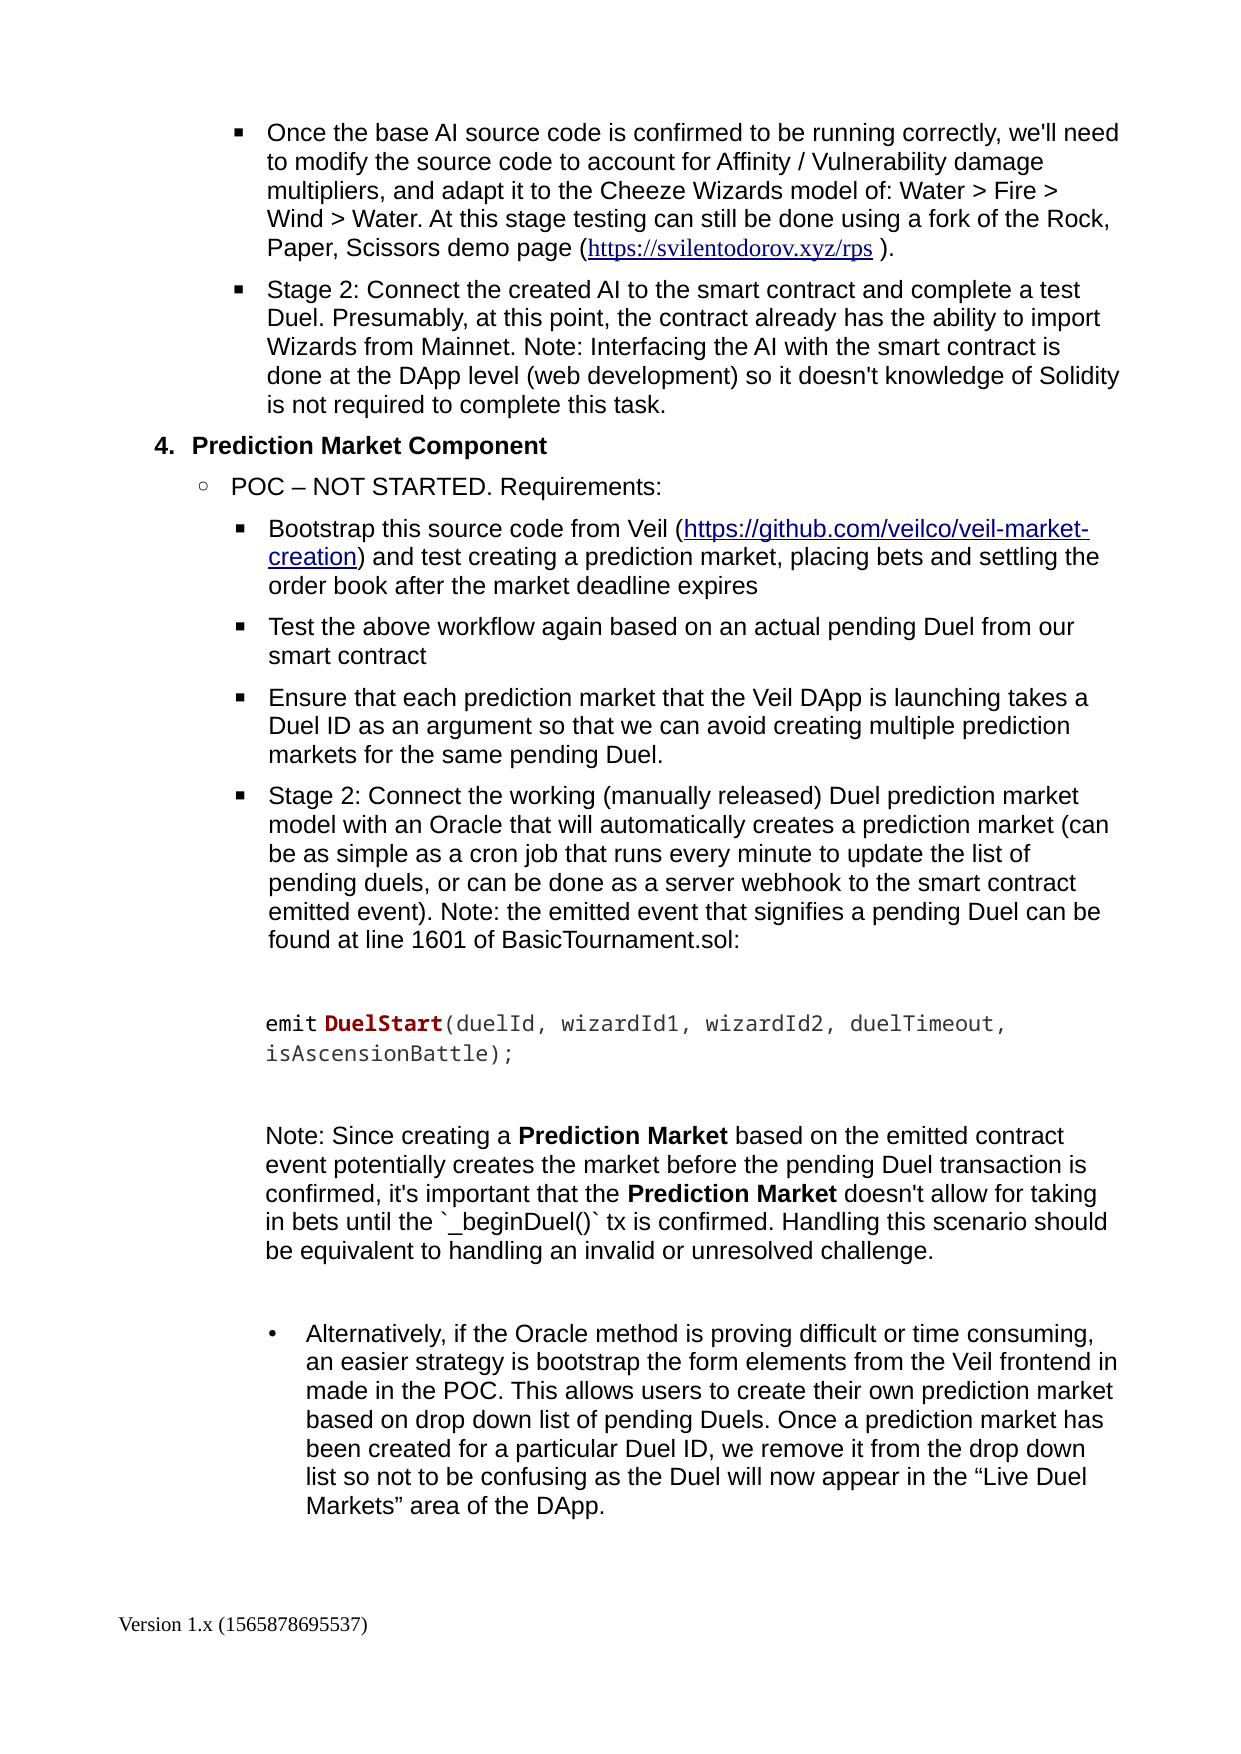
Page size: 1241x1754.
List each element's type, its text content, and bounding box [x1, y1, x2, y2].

list Once the base AI source code is confirmed to be running correctly, we'll need to modify the source code to account for Affinity / Vulnerability damage multipliers, and adapt it to the Cheeze Wizards model of: Water > Fire > Wind > Water. At this stage testing can still be done using a fork of the Rock, Paper, Scissors demo page (https://svilentodorov.xyz/rps ). [229, 118, 1122, 262]
list Prediction Market Component [154, 431, 1122, 460]
text emit DuelStart(duelId, wizardId1, wizardId2, duelTimeout, isAscensionBattle); [265, 1008, 1122, 1067]
list Test the above workflow again based on an actual pending Duel from our smart contract [231, 612, 1122, 670]
list Ensure that each prediction market that the Veil DApp is launching takes a Duel ID as an argument so that we can avoid creating multiple prediction markets for the same pending Duel. [231, 682, 1122, 769]
list Stage 2: Connect the working (manually released) Duel prediction market model with an Oracle that will automatically creates a prediction market (can be as simple as a cron job that runs every minute to update the list of pending duels, or can be done as a server webhook to the smart contract emitted event). Note: the emitted event that signifies a pending Duel can be found at line 1601 of BasicTournament.sol: [231, 781, 1122, 954]
text Note: Since creating a Prediction Market based on the emitted contract event potentially creates the market before the pending Duel transaction is confirmed, it's important that the Prediction Market doesn't allow for taking in bets until the `_beginDuel()` tx is confirmed. Handling this scenario should be equivalent to handling an invalid or unresolved challenge. [265, 1121, 1122, 1265]
list Bootstrap this source code from Veil (https://github.com/veilco/veil-market-creation) and test creating a prediction market, placing bets and settling the order book after the market deadline expires [231, 513, 1122, 600]
list Alternatively, if the Oracle method is proving difficult or time consuming, an easier strategy is bootstrap the form elements from the Veil frontend in made in the POC. This allows users to create their own prediction market based on drop down list of pending Duels. Once a prediction market has been created for a particular Duel ID, we remove it from the drop down list so not to be confusing as the Duel will now appear in the “Live Duel Markets” area of the DApp. [268, 1318, 1122, 1520]
list POC – NOT STARTED. Requirements: [193, 472, 1122, 501]
list Stage 2: Connect the created AI to the smart contract and complete a test Duel. Presumably, at this point, the contract already has the ability to import Wizards from Mainnet. Note: Interfacing the AI with the smart contract is done at the DApp level (web development) so it doesn't knowledge of Solidity is not required to complete this task. [229, 274, 1122, 418]
